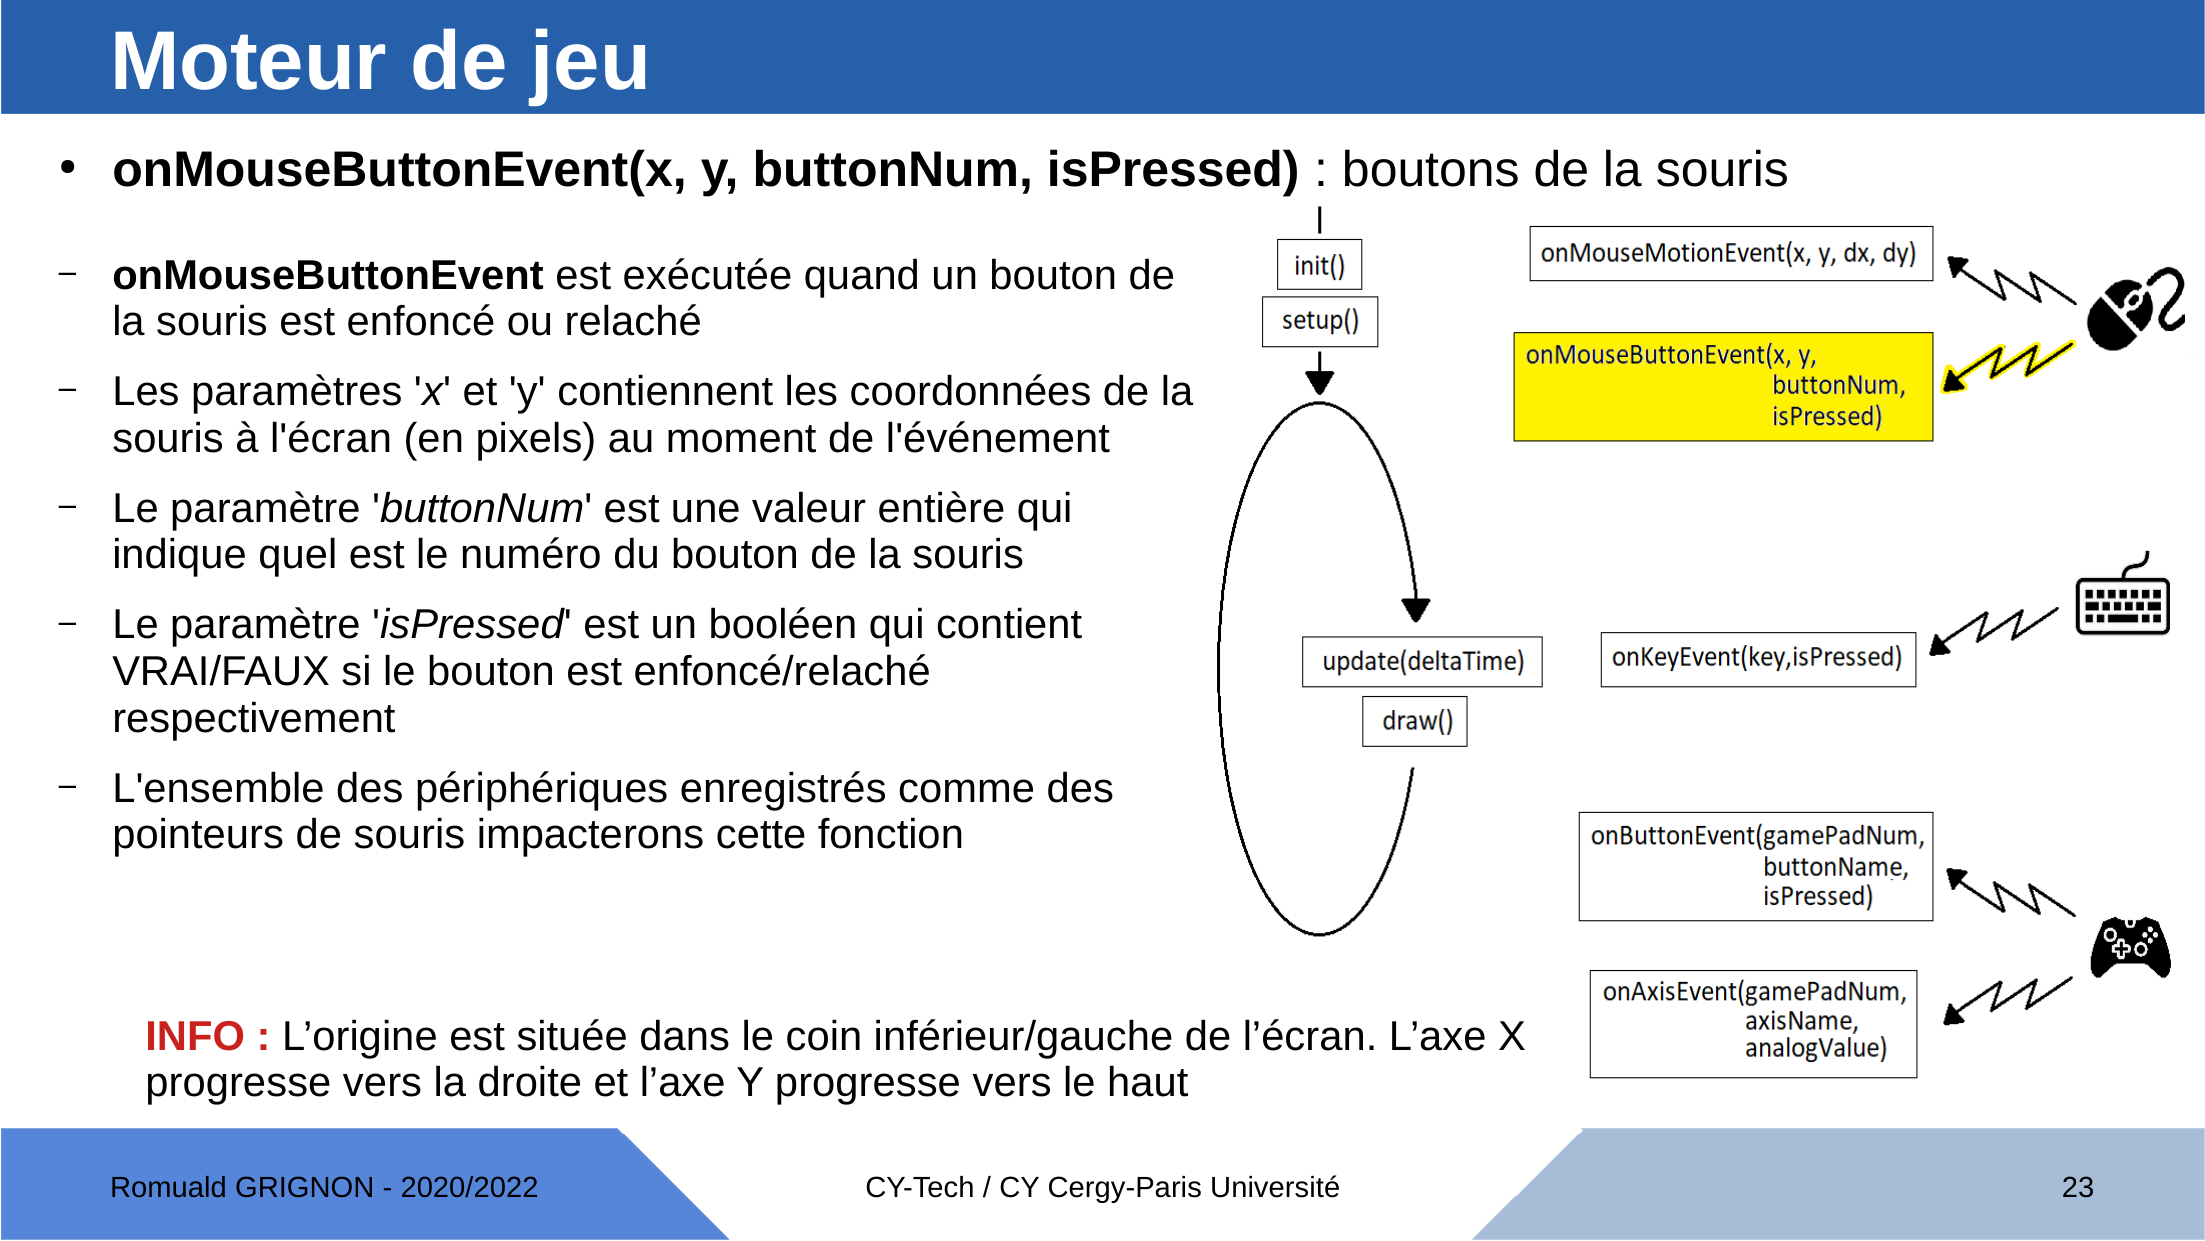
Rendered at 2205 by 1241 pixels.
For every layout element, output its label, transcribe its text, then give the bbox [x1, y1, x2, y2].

picture [423, 315, 430, 322]
picture [571, 315, 582, 322]
picture [675, 315, 682, 322]
picture [230, 315, 240, 322]
picture [243, 315, 249, 322]
picture [140, 315, 159, 322]
list onMouseButtonEvent est exécutée quand un bouton de la souris est enfoncé ou relaché Les paramètres 'x' et 'y' contiennent les coordonnées de la souris à l'écran (en pixels) au moment de l'événement Le paramètre 'buttonNum' est une valeur entière qui indique quel est le numéro du bouton de la souris Le paramètre 'isPressed' est un booléen qui contient VRAI/FAUX si le bouton est enfoncé/relaché respectivement L'ensemble des périphériques enregistrés comme des pointeurs de souris impacterons cette fonction [0, 322, 1207, 1129]
picture [684, 315, 695, 322]
picture [162, 315, 181, 322]
picture [298, 315, 305, 322]
picture [410, 315, 421, 322]
picture [365, 315, 372, 322]
picture [330, 315, 350, 322]
picture [447, 315, 455, 322]
picture [196, 315, 203, 322]
picture [662, 315, 672, 322]
picture [640, 315, 658, 322]
picture [376, 315, 386, 322]
picture [457, 315, 476, 322]
picture [630, 315, 638, 322]
title Moteur de jeu [110, 49, 2095, 211]
picture [389, 315, 397, 322]
picture [434, 315, 444, 322]
picture [512, 315, 523, 322]
picture [535, 315, 546, 322]
picture [491, 315, 510, 322]
list INFO : L’origine est située dans le coin inférieur/gauche de l’écran. L’axe X progresse vers la droite et l’axe Y progresse vers le haut [3, 1083, 1529, 1133]
picture [597, 315, 604, 322]
picture [183, 315, 194, 322]
picture [584, 315, 595, 322]
picture [549, 315, 567, 322]
picture [607, 315, 627, 322]
picture [400, 315, 408, 322]
picture [525, 315, 532, 322]
list onMouseButtonEvent(x, y, buttonNum, isPressed) : boutons de la souris [41, 211, 1210, 315]
picture [206, 315, 217, 322]
picture [220, 315, 226, 322]
picture [0, 0, 2205, 1241]
picture [308, 315, 326, 322]
picture [285, 315, 296, 322]
picture [118, 315, 137, 322]
picture [252, 315, 283, 322]
picture [352, 315, 363, 322]
picture [478, 315, 489, 322]
